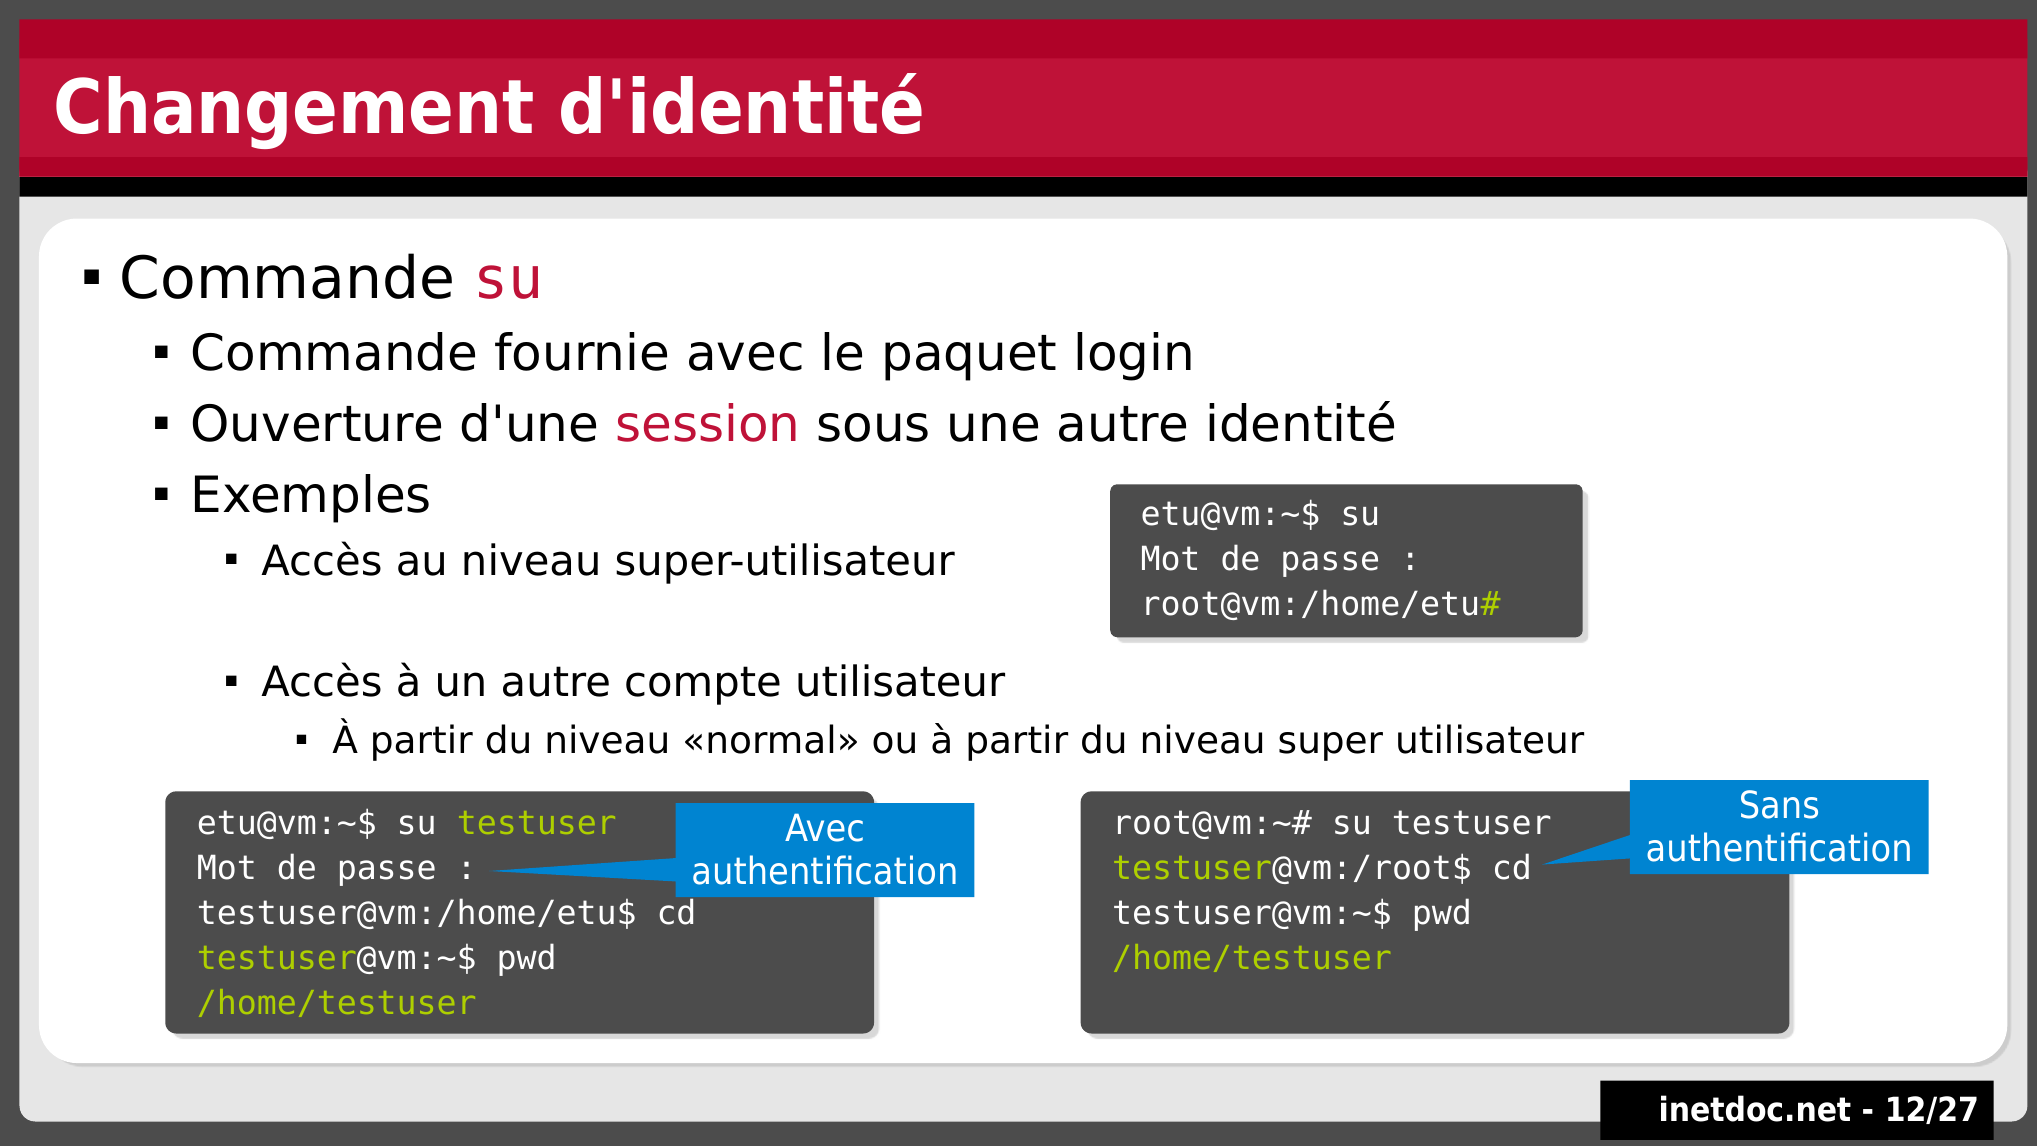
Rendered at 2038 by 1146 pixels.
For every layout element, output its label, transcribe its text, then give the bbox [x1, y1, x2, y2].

text_box [19, 157, 2028, 1122]
text_box Commande su Commande fournie avec le paquet login Ouverture d'une session sous une autre identité Exemples Accès au niveau super-utilisateur Accès à un autre compte utilisateur À partir du niveau «normal» ou à partir du niveau super utilisateur [38, 218, 2008, 1064]
text_box Sans authentification [1542, 780, 1929, 875]
text_box root@vm:~# su testuser testuser@vm:/root$ cd testuser@vm:~$ pwd /home/testuser [1080, 791, 1790, 1034]
text_box Changement d'identité [19, 59, 2028, 157]
text_box inetdoc.net - <numéro>/27 [1600, 1080, 1994, 1140]
text_box Avec authentification [489, 803, 975, 898]
text_box etu@vm:~$ su Mot de passe : root@vm:/home/etu# [1110, 484, 1583, 638]
text_box etu@vm:~$ su testuser Mot de passe : testuser@vm:/home/etu$ cd testuser@vm:~$ pwd /home/testuser [165, 791, 875, 1034]
text_box [19, 19, 2028, 59]
